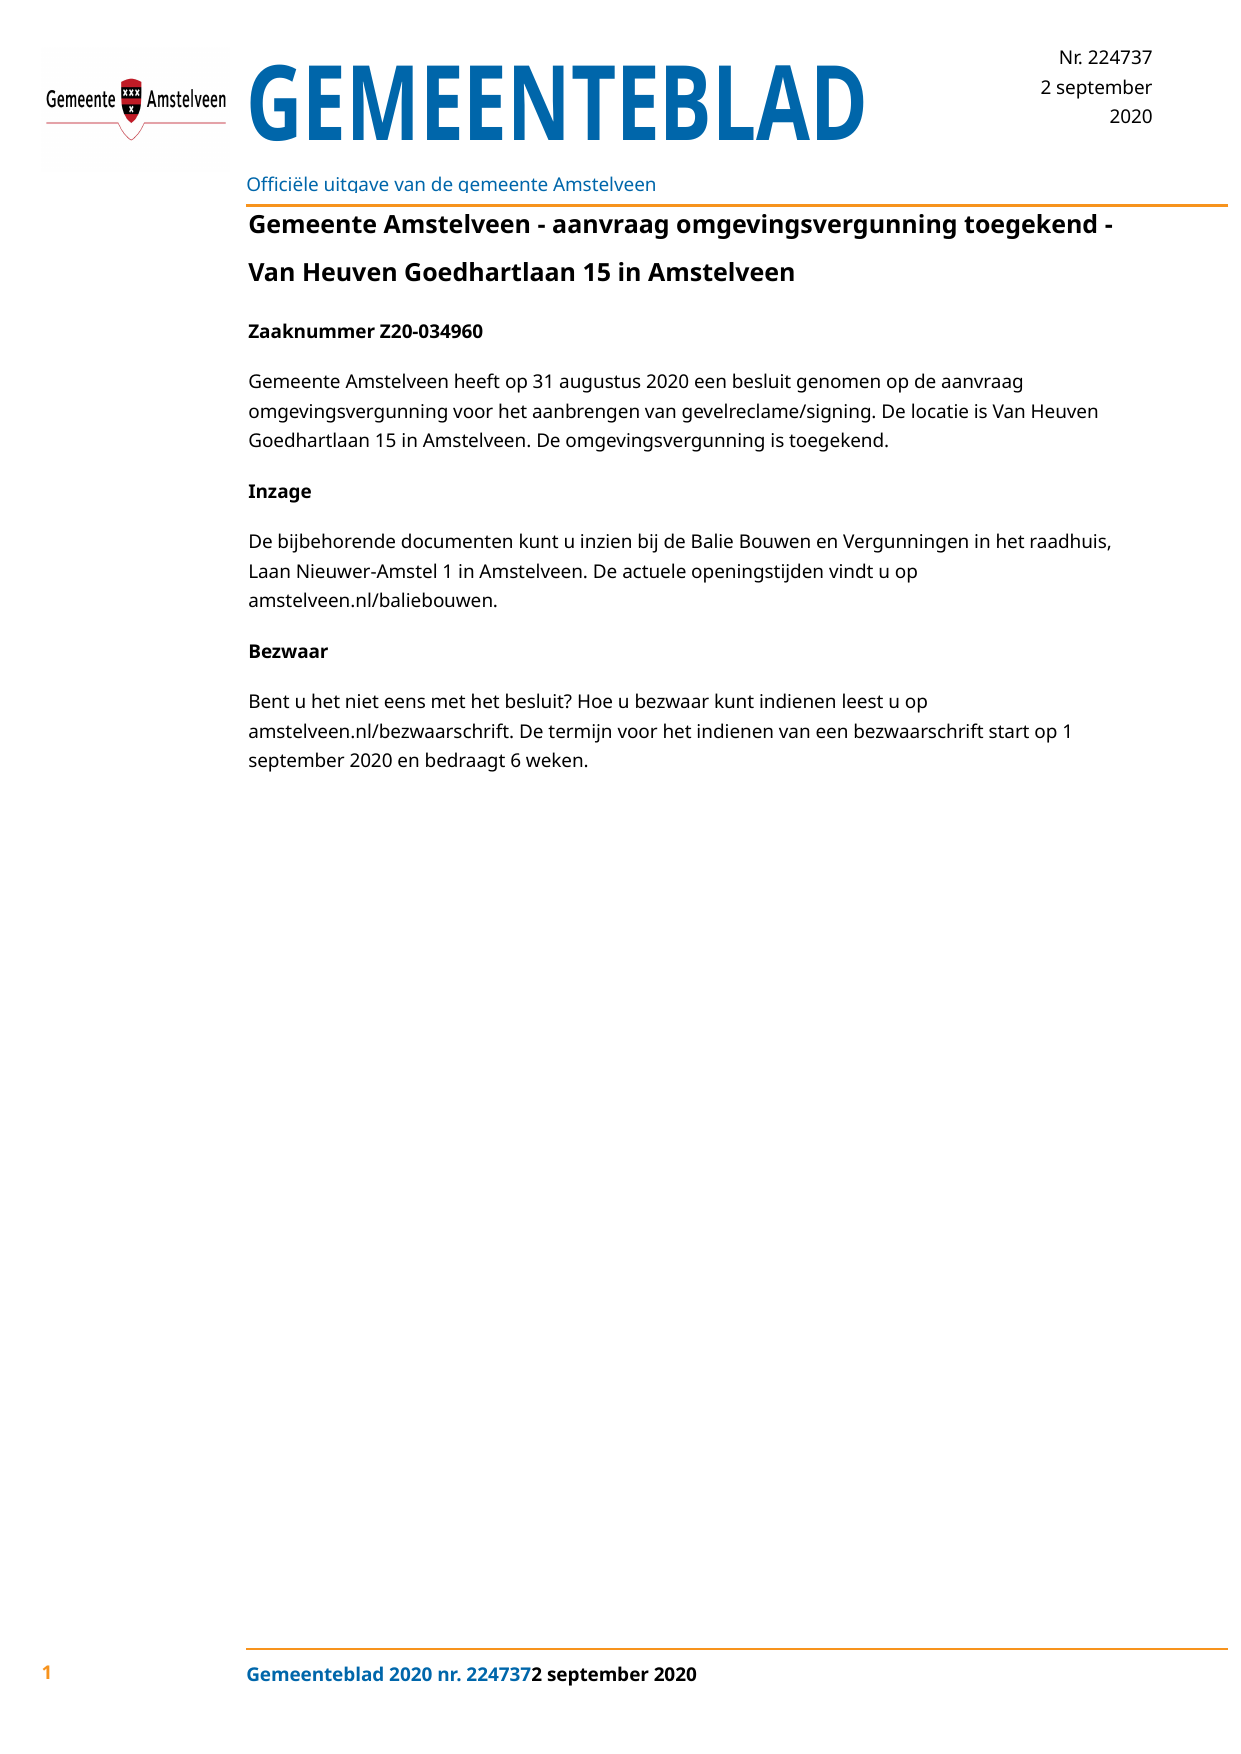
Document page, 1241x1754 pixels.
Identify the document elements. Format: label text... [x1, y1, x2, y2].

text De bijbehorende documenten kunt u inzien bij de Balie Bouwen en Vergunningen in het raadhuis, Laan Nieuwer-Amstel 1 in Amstelveen. De actuele openingstijden vindt u op amstelveen.nl/baliebouwen. [248, 528, 1152, 613]
text Gemeente Amstelveen - aanvraag omgevingsvergunning toegekend - Van Heuven Goedhartlaan 15 in Amstelveen [248, 207, 1152, 288]
text Bent u het niet eens met het besluit? Hoe u bezwaar kunt indienen leest u op amstelveen.nl/bezwaarschrift. De termijn voor het indienen van een bezwaarschrift start op 1 september 2020 en bedraagt 6 weken. [248, 688, 1152, 773]
text Zaaknummer Z20-034960 [248, 318, 1152, 344]
picture [41, 47, 231, 172]
text Inzage [248, 478, 1152, 504]
text Bezwaar [248, 638, 1152, 664]
text Gemeente Amstelveen heeft op 31 augustus 2020 een besluit genomen op de aanvraag omgevingsvergunning voor het aanbrengen van gevelreclame/signing. De locatie is Van Heuven Goedhartlaan 15 in Amstelveen. De omgevingsvergunning is toegekend. [248, 368, 1152, 453]
